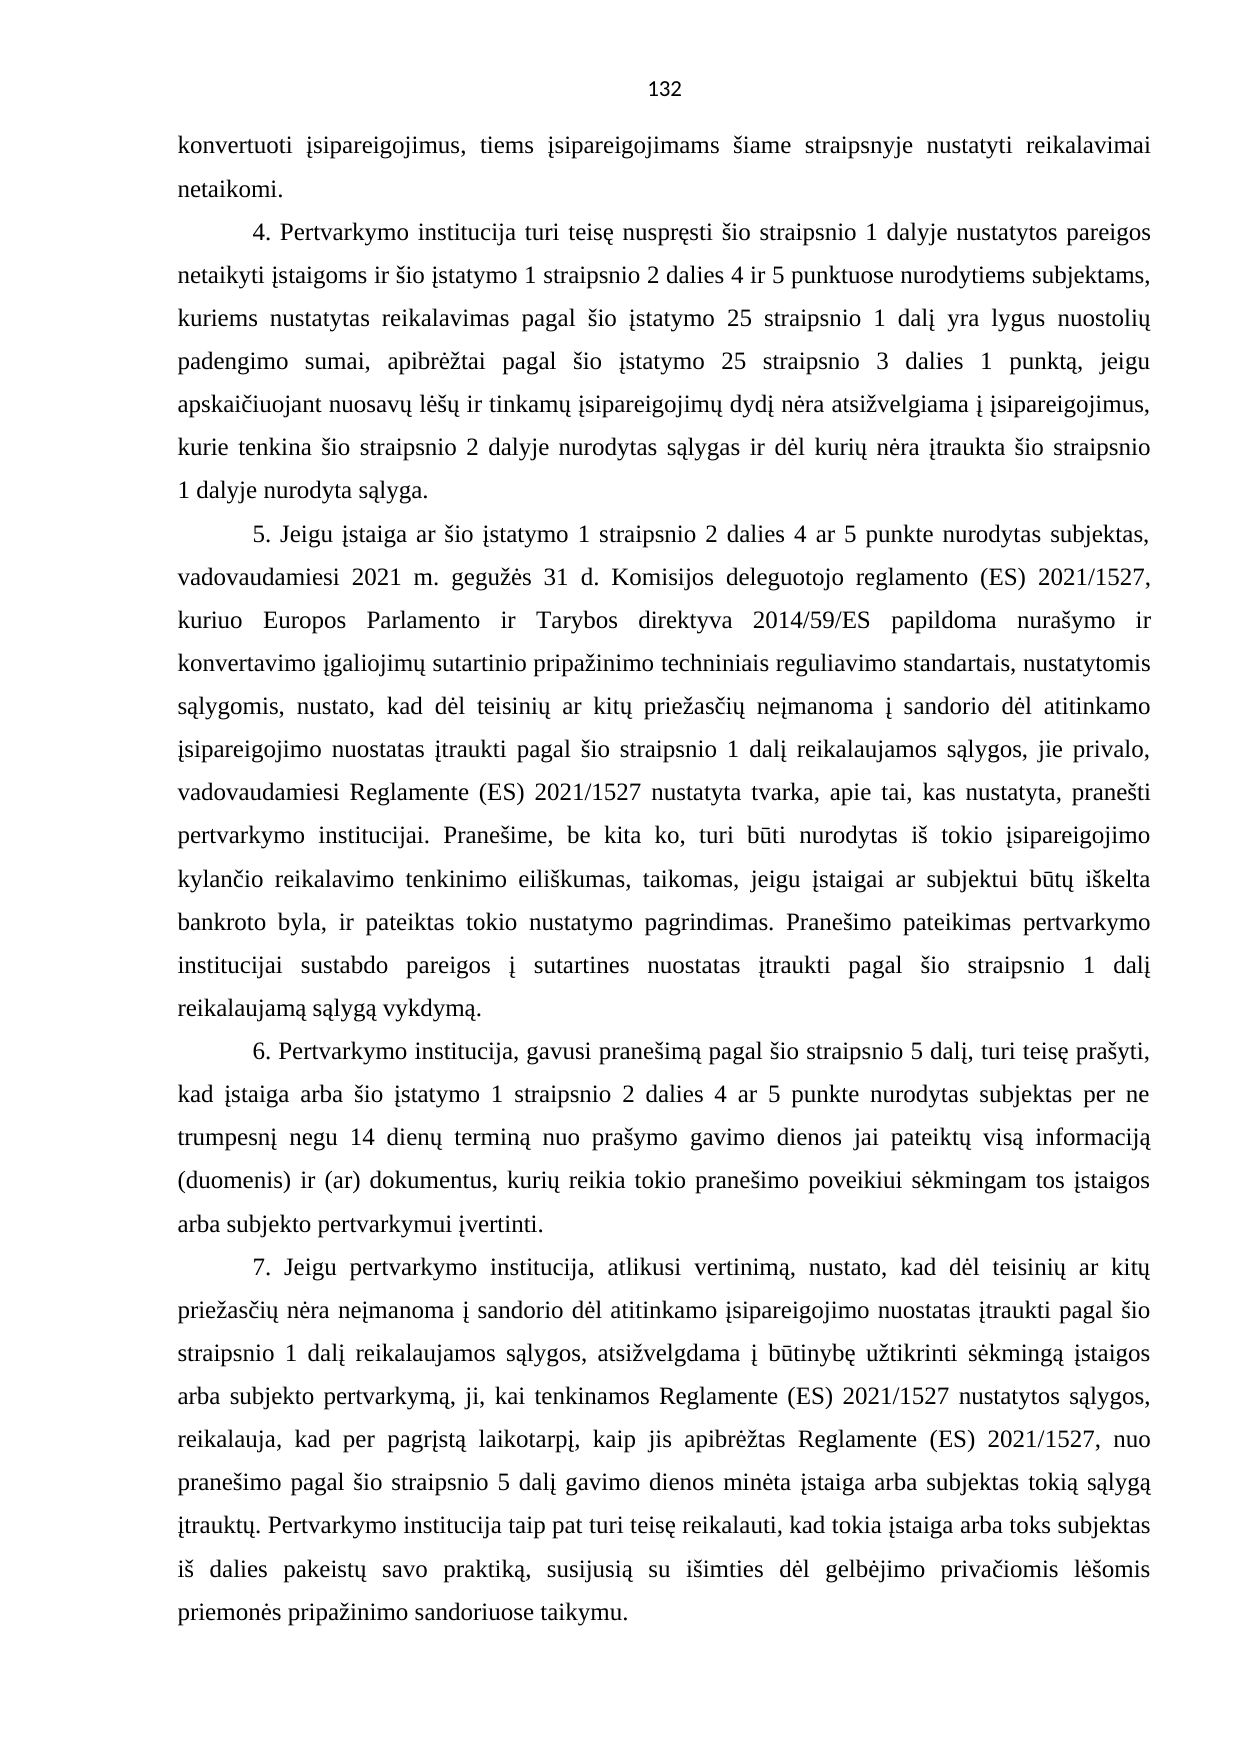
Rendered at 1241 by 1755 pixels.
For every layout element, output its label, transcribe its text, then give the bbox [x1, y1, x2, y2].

text 5. Jeigu įstaiga ar šio įstatymo 1 straipsnio 2 dalies 4 ar 5 punkte nurodytas subjektas, vadovaudamiesi 2021 m. gegužės 31 d. Komisijos deleguotojo reglamento (ES) 2021/1527, kuriuo Europos Parlamento ir Tarybos direktyva 2014/59/ES papildoma nurašymo ir konvertavimo įgaliojimų sutartinio pripažinimo techniniais reguliavimo standartais, nustatytomis sąlygomis, nustato, kad dėl teisinių ar kitų priežasčių neįmanoma į sandorio dėl atitinkamo įsipareigojimo nuostatas įtraukti pagal šio straipsnio 1 dalį reikalaujamos sąlygos, jie privalo, vadovaudamiesi Reglamente (ES) 2021/1527 nustatyta tvarka, apie tai, kas nustatyta, pranešti pertvarkymo institucijai. Pranešime, be kita ko, turi būti nurodytas iš tokio įsipareigojimo kylančio reikalavimo tenkinimo eiliškumas, taikomas, jeigu įstaigai ar subjektui būtų iškelta bankroto byla, ir pateiktas tokio nustatymo pagrindimas. Pranešimo pateikimas pertvarkymo institucijai sustabdo pareigos į sutartines nuostatas įtraukti pagal šio straipsnio 1 dalį reikalaujamą sąlygą vykdymą. [177, 519, 1152, 1022]
text konvertuoti įsipareigojimus, tiems įsipareigojimams šiame straipsnyje nustatyti reikalavimai netaikomi. [177, 131, 1152, 202]
text 7. Jeigu pertvarkymo institucija, atlikusi vertinimą, nustato, kad dėl teisinių ar kitų priežasčių nėra neįmanoma į sandorio dėl atitinkamo įsipareigojimo nuostatas įtraukti pagal šio straipsnio 1 dalį reikalaujamos sąlygos, atsižvelgdama į būtinybę užtikrinti sėkmingą įstaigos arba subjekto pertvarkymą, ji, kai tenkinamos Reglamente (ES) 2021/1527 nustatytos sąlygos, reikalauja, kad per pagrįstą laikotarpį, kaip jis apibrėžtas Reglamente (ES) 2021/1527, nuo pranešimo pagal šio straipsnio 5 dalį gavimo dienos minėta įstaiga arba subjektas tokią sąlygą įtrauktų. Pertvarkymo institucija taip pat turi teisę reikalauti, kad tokia įstaiga arba toks subjektas iš dalies pakeistų savo praktiką, susijusią su išimties dėl gelbėjimo privačiomis lėšomis priemonės pripažinimo sandoriuose taikymu. [177, 1252, 1152, 1626]
text 4. Pertvarkymo institucija turi teisę nuspręsti šio straipsnio 1 dalyje nustatytos pareigos netaikyti įstaigoms ir šio įstatymo 1 straipsnio 2 dalies 4 ir 5 punktuose nurodytiems subjektams, kuriems nustatytas reikalavimas pagal šio įstatymo 25 straipsnio 1 dalį yra lygus nuostolių padengimo sumai, apibrėžtai pagal šio įstatymo 25 straipsnio 3 dalies 1 punktą, jeigu apskaičiuojant nuosavų lėšų ir tinkamų įsipareigojimų dydį nėra atsižvelgiama į įsipareigojimus, kurie tenkina šio straipsnio 2 dalyje nurodytas sąlygas ir dėl kurių nėra įtraukta šio straipsnio 1 dalyje nurodyta sąlyga. [177, 217, 1152, 504]
text 6. Pertvarkymo institucija, gavusi pranešimą pagal šio straipsnio 5 dalį, turi teisę prašyti, kad įstaiga arba šio įstatymo 1 straipsnio 2 dalies 4 ar 5 punkte nurodytas subjektas per ne trumpesnį negu 14 dienų terminą nuo prašymo gavimo dienos jai pateiktų visą informaciją (duomenis) ir (ar) dokumentus, kurių reikia tokio pranešimo poveikiui sėkmingam tos įstaigos arba subjekto pertvarkymui įvertinti. [177, 1036, 1152, 1237]
